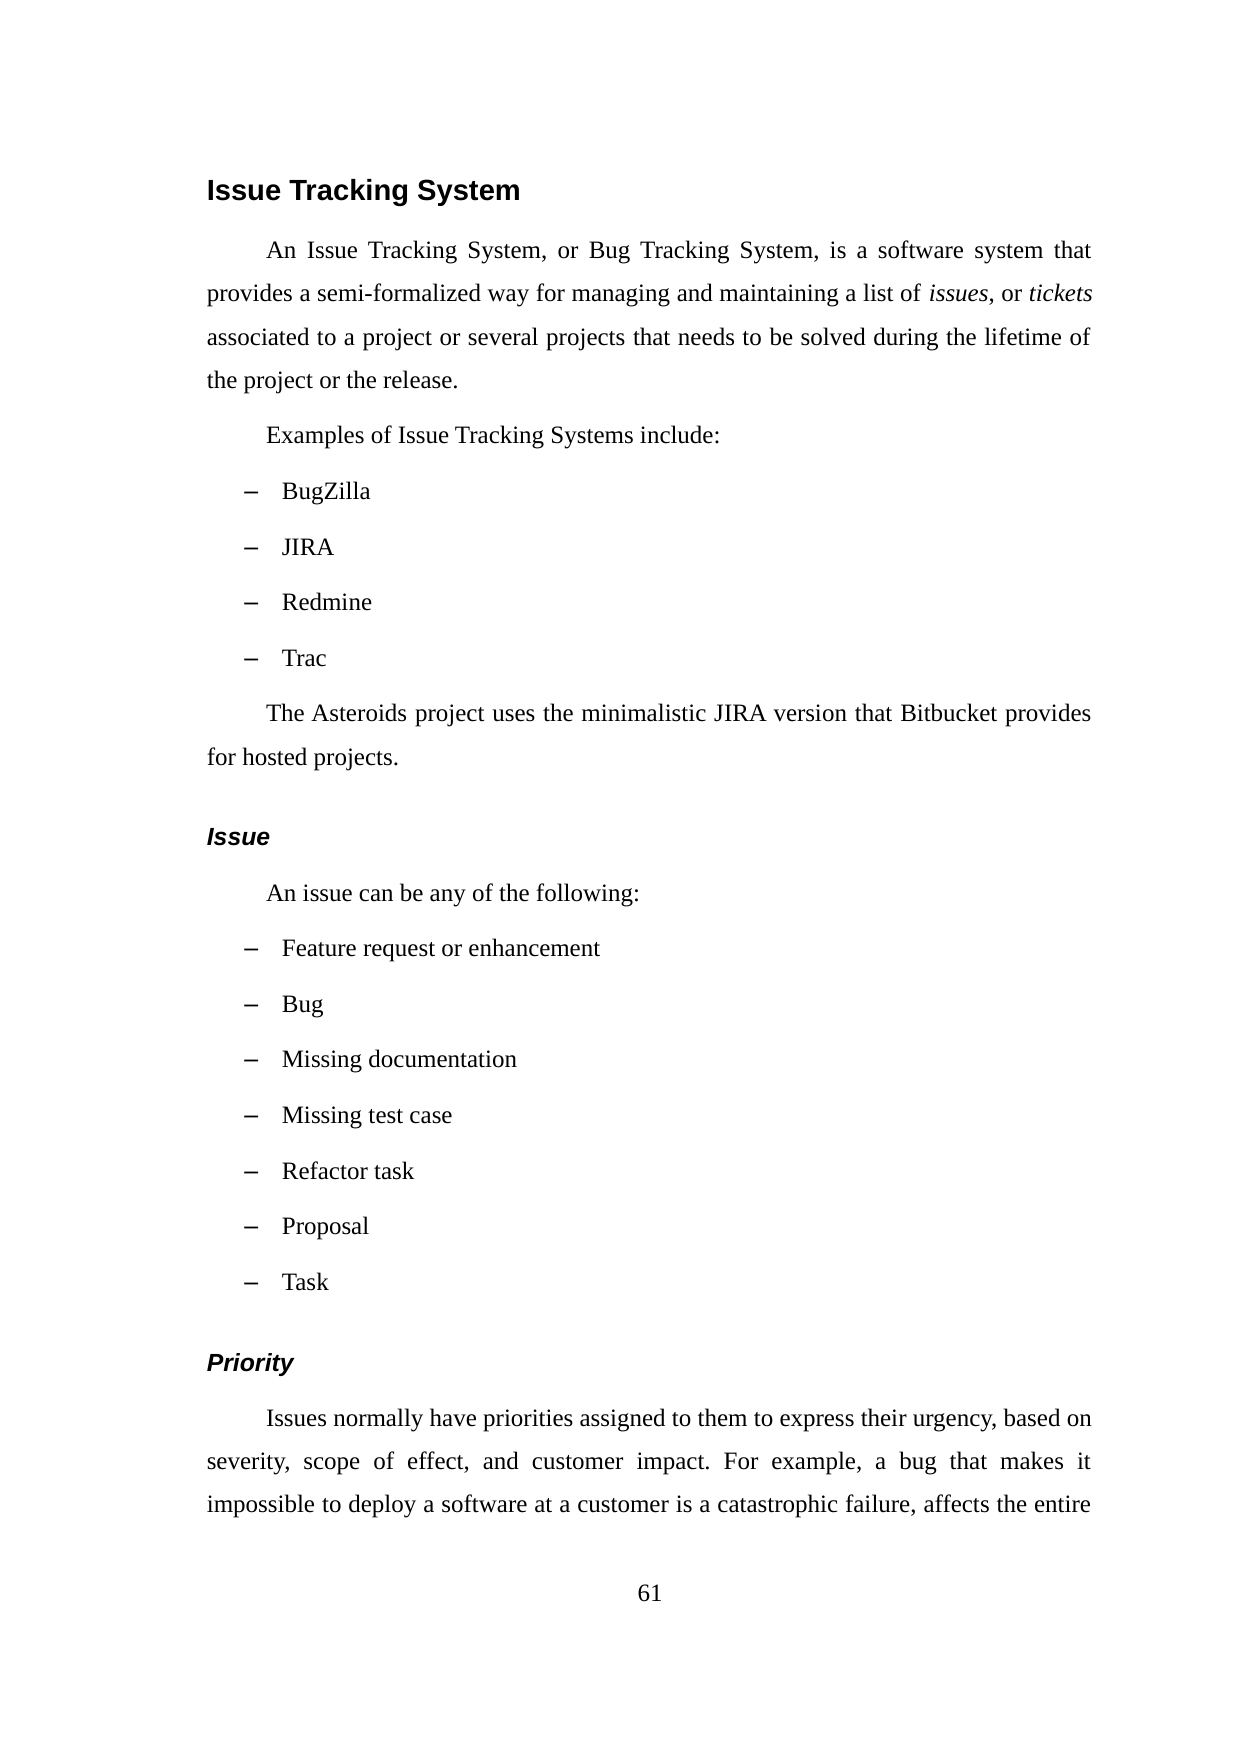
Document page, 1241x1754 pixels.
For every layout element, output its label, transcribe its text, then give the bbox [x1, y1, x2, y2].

list Redmine [244, 587, 1093, 616]
text Issues normally have priorities assigned to them to express their urgency, based on severity, scope of effect, and customer impact. For example, a bug that makes it impossible to deploy a software at a customer is a catastrophic failure, affects the entire [207, 1403, 1093, 1518]
list Proposal [244, 1211, 1093, 1240]
list JIRA [244, 532, 1093, 560]
subtitle Issue Tracking System [207, 173, 1093, 206]
list Feature request or enhancement [244, 933, 1093, 962]
list Task [244, 1267, 1093, 1296]
subtitle Issue [207, 822, 1093, 851]
text An Issue Tracking System, or Bug Tracking System, is a software system that provides a semi-formalized way for managing and maintaining a list of issues, or tickets associated to a project or several projects that needs to be solved during the lifetime of the project or the release. [207, 235, 1093, 393]
list Missing documentation [244, 1044, 1093, 1073]
list BugZilla [244, 476, 1093, 505]
text The Asteroids project uses the minimalistic JIRA version that Bitbucket provides for hosted projects. [207, 698, 1093, 770]
text Examples of Issue Tracking Systems include: [207, 420, 1093, 449]
list Missing test case [244, 1100, 1093, 1129]
subtitle Priority [207, 1348, 1093, 1376]
list Trac [244, 643, 1093, 672]
list Refactor task [244, 1156, 1093, 1184]
list Bug [244, 989, 1093, 1018]
text An issue can be any of the following: [207, 878, 1093, 906]
